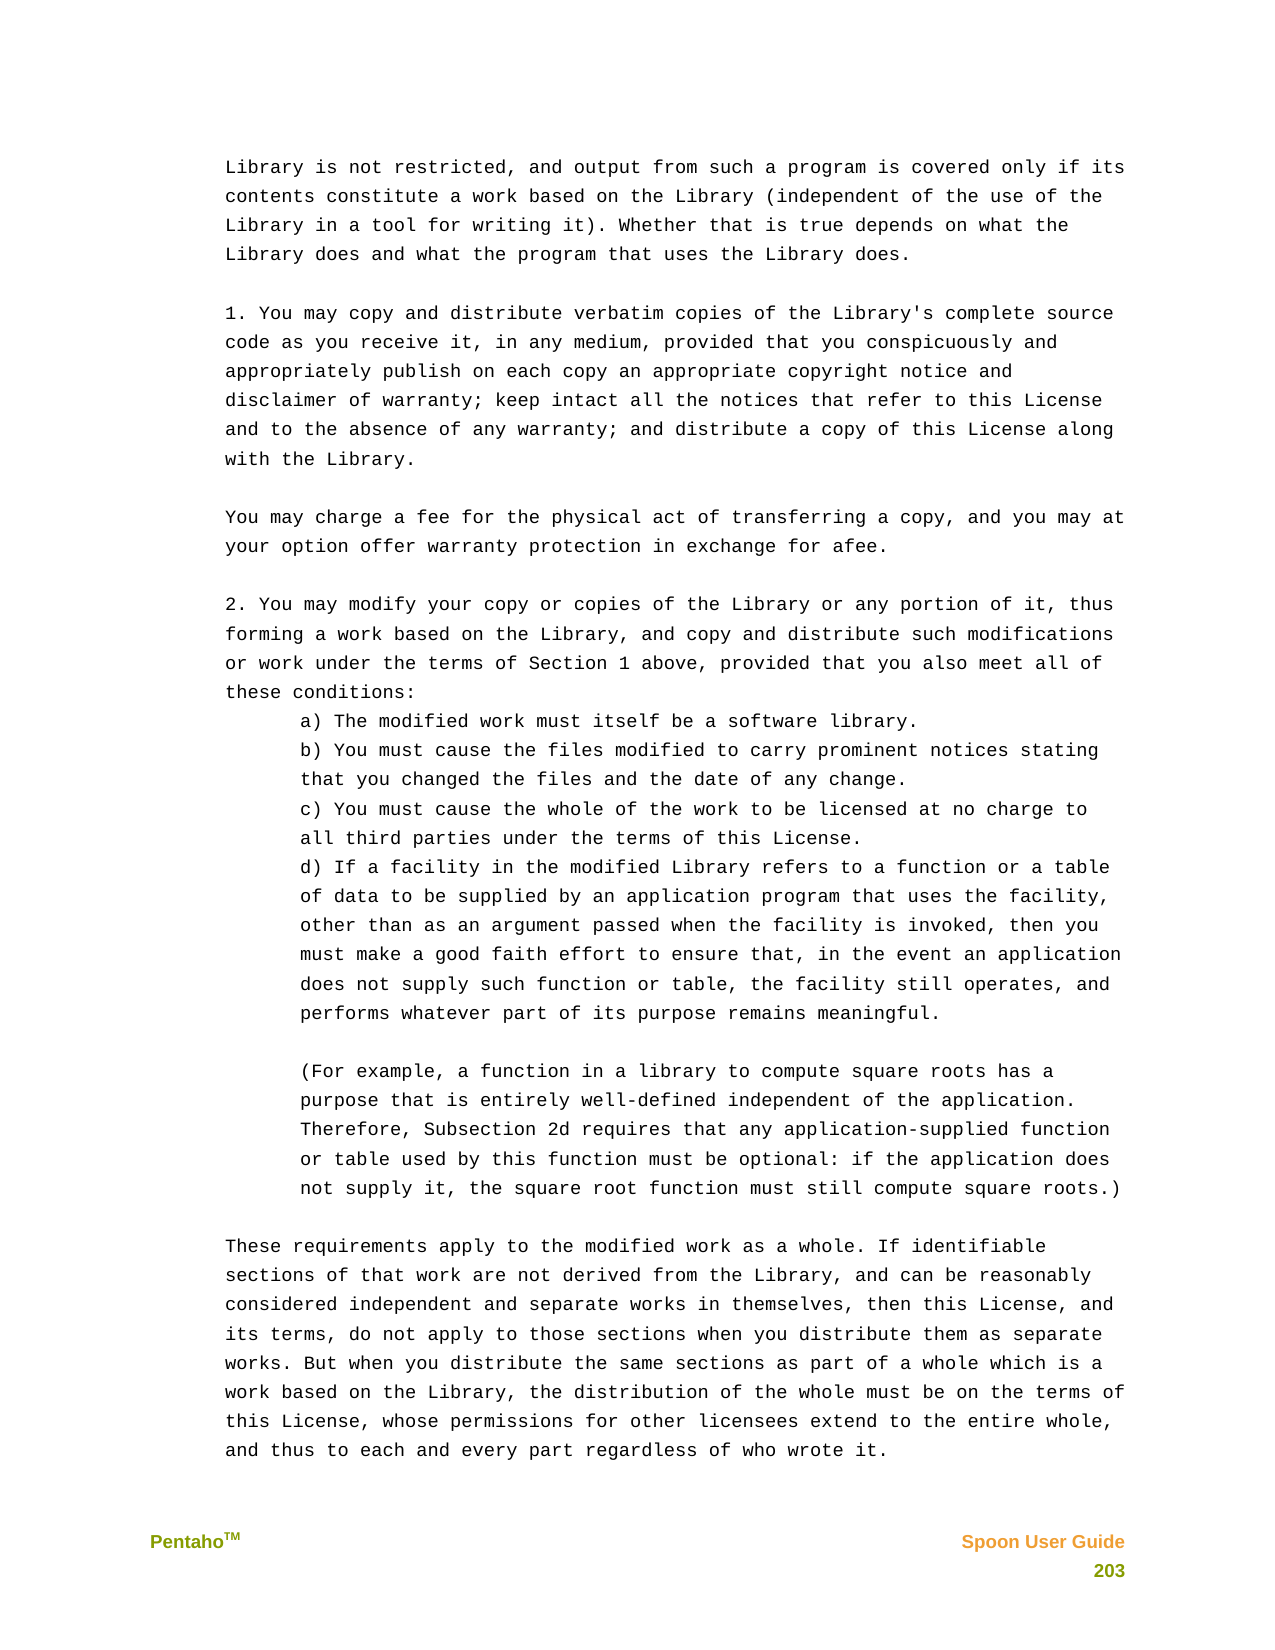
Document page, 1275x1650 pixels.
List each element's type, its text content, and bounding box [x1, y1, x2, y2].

text c) You must cause the whole of the work to be licensed at no charge to all third parties under the terms of this License. [300, 792, 1125, 850]
text a) The modified work must itself be a software library. [300, 704, 1125, 733]
text d) If a facility in the modified Library refers to a function or a table of data to be supplied by an application program that uses the facility, other than as an argument passed when the facility is invoked, then you must make a good faith effort to ensure that, in the event an application does not supply such function or table, the facility still operates, and performs whatever part of its purpose remains meaningful. [300, 850, 1125, 1025]
text (For example, a function in a library to compute square roots has a purpose that is entirely well-defined independent of the application. Therefore, Subsection 2d requires that any application-supplied function or table used by this function must be optional: if the application does not supply it, the square root function must still compute square roots.) [300, 1054, 1125, 1200]
text 2. You may modify your copy or copies of the Library or any portion of it, thus forming a work based on the Library, and copy and distribute such modifications or work under the terms of Section 1 above, provided that you also meet all of these conditions: [225, 587, 1125, 704]
text You may charge a fee for the physical act of transferring a copy, and you may at your option offer warranty protection in exchange for afee. [225, 500, 1125, 558]
text 1. You may copy and distribute verbatim copies of the Library's complete source code as you receive it, in any medium, provided that you conspicuously and appropriately publish on each copy an appropriate copyright notice and disclaimer of warranty; keep intact all the notices that refer to this License and to the absence of any warranty; and distribute a copy of this License along with the Library. [225, 296, 1125, 471]
text Library is not restricted, and output from such a program is covered only if its contents constitute a work based on the Library (independent of the use of the Library in a tool for writing it). Whether that is true depends on what the Library does and what the program that uses the Library does. [225, 150, 1125, 267]
text this License, whose permissions for other licensees extend to the entire whole, and thus to each and every part regardless of who wrote it. [225, 1404, 1125, 1462]
text b) You must cause the files modified to carry prominent notices stating that you changed the files and the date of any change. [300, 733, 1125, 792]
text These requirements apply to the modified work as a whole. If identifiable sections of that work are not derived from the Library, and can be reasonably considered independent and separate works in themselves, then this License, and its terms, do not apply to those sections when you distribute them as separate works. But when you distribute the same sections as part of a whole which is a work based on the Library, the distribution of the whole must be on the terms of [225, 1229, 1125, 1404]
